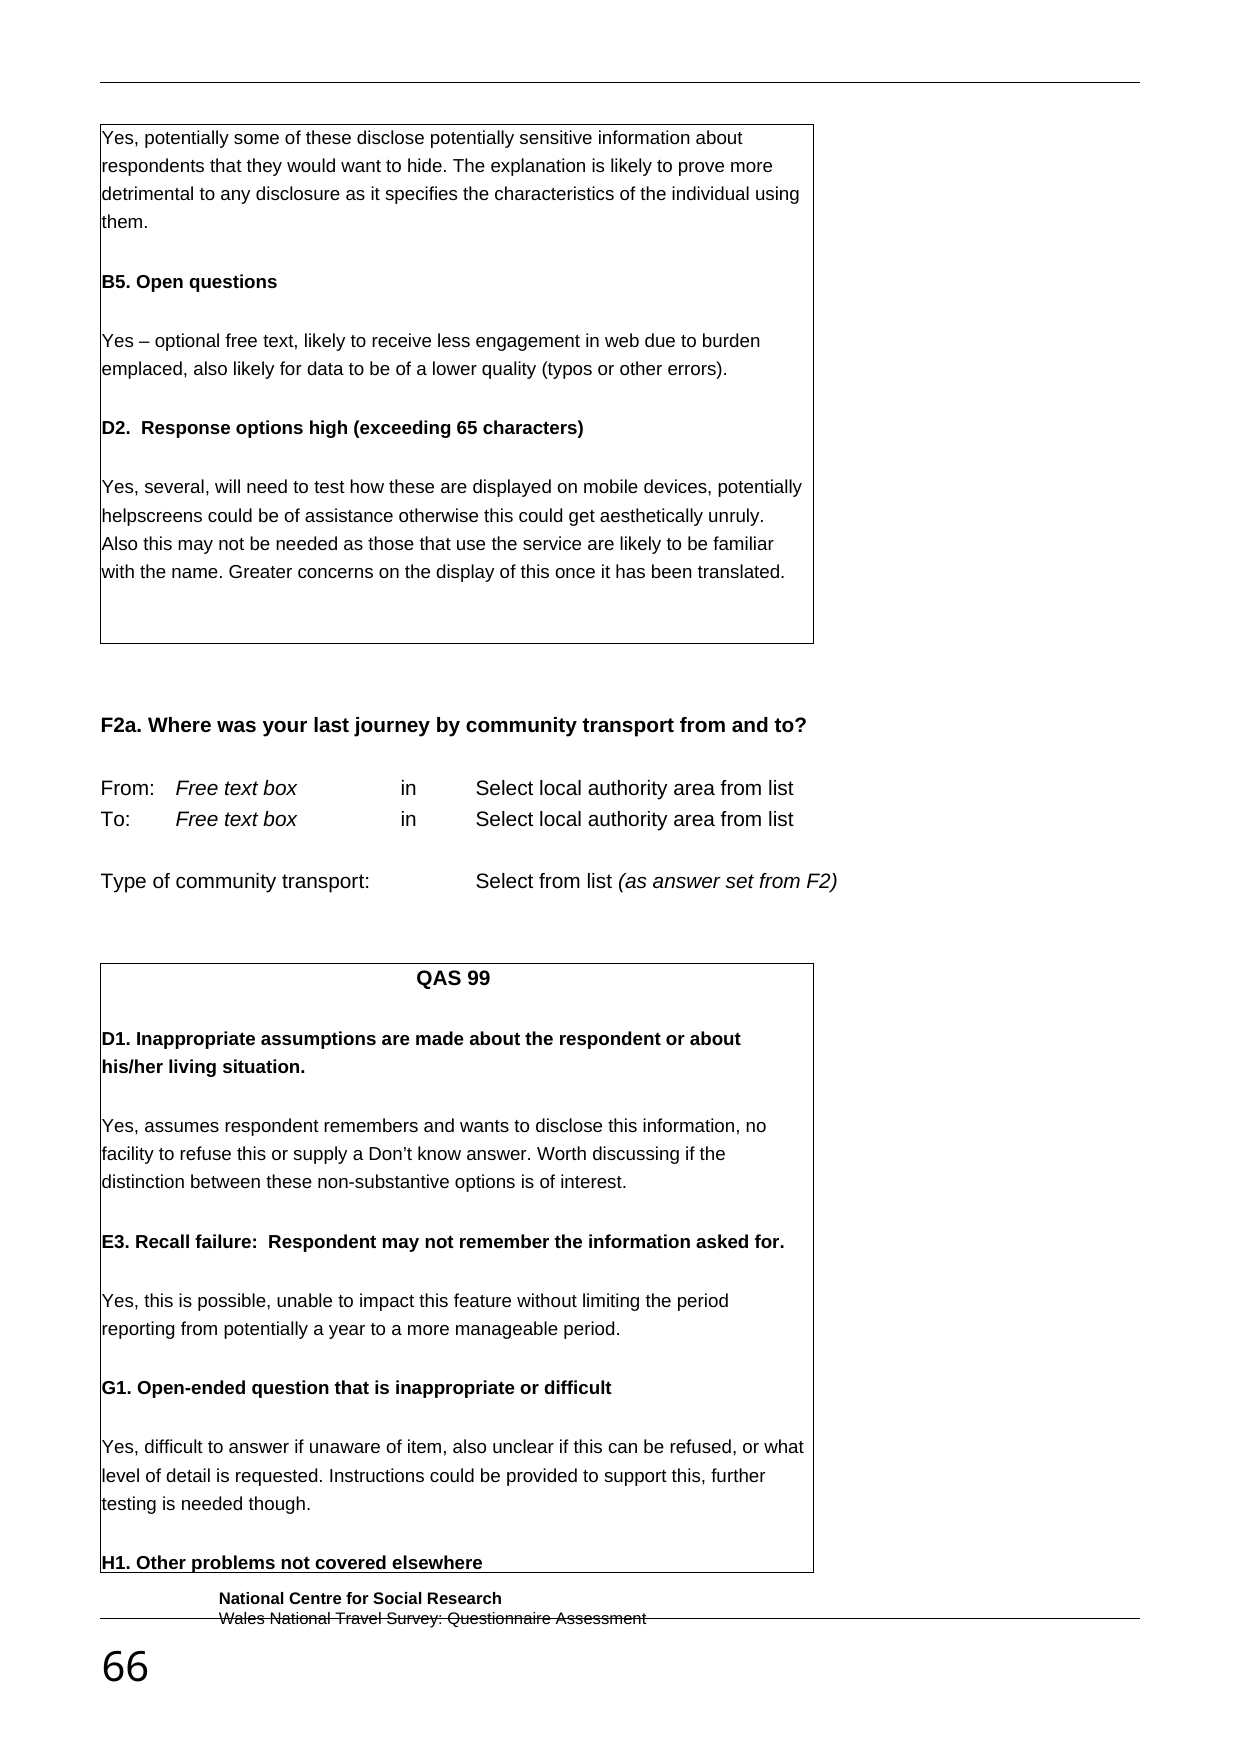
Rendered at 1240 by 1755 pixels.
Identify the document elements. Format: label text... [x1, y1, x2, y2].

text Yes, potentially some of these disclose potentially sensitive information about respondents that they would want to hide. The explanation is likely to prove more detrimental to any disclosure as it specifies the characteristics of the individual using them. [101, 125, 813, 233]
text D1. Inappropriate assumptions are made about the respondent or about his/her living situation. [101, 1025, 813, 1077]
text From: Free text box in Select local authority area from list [100, 776, 1139, 799]
text Yes – optional free text, likely to receive less engagement in web due to burden emplaced, also likely for data to be of a lower quality (typos or other errors). [101, 327, 813, 379]
text Type of community transport: Select from list (as answer set from F2) [100, 869, 1139, 893]
text QAS 99 [101, 964, 813, 989]
text Yes, this is possible, unable to impact this feature without limiting the period reporting from potentially a year to a more manageable period. [101, 1287, 813, 1339]
text E3. Recall failure: Respondent may not remember the information asked for. [101, 1227, 813, 1252]
text Yes, several, will need to test how these are displayed on mobile devices, potentially helpscreens could be of assistance otherwise this could get aesthetically unruly. Also this may not be needed as those that use the service are likely to be familiar with the name. Greater concerns on the display of this once it has been translated. [101, 473, 813, 582]
text D2. Response options high (exceeding 65 characters) [101, 414, 813, 439]
text Yes, difficult to answer if unaware of item, also unclear if this can be refused, or what level of detail is requested. Instructions could be provided to support this, further testing is needed though. [101, 1433, 813, 1514]
text F2a. Where was your last journey by community transport from and to? [100, 713, 1139, 737]
text Yes, assumes respondent remembers and wants to disclose this information, no facility to refuse this or supply a Don’t know answer. Worth discussing if the distinction between these non-substantive options is of interest. [101, 1112, 813, 1193]
text H1. Other problems not covered elsewhere [101, 1548, 813, 1572]
text G1. Open-ended question that is inappropriate or difficult [101, 1374, 813, 1399]
text To: Free text box in Select local authority area from list [100, 807, 1139, 831]
text B5. Open questions [101, 267, 813, 292]
